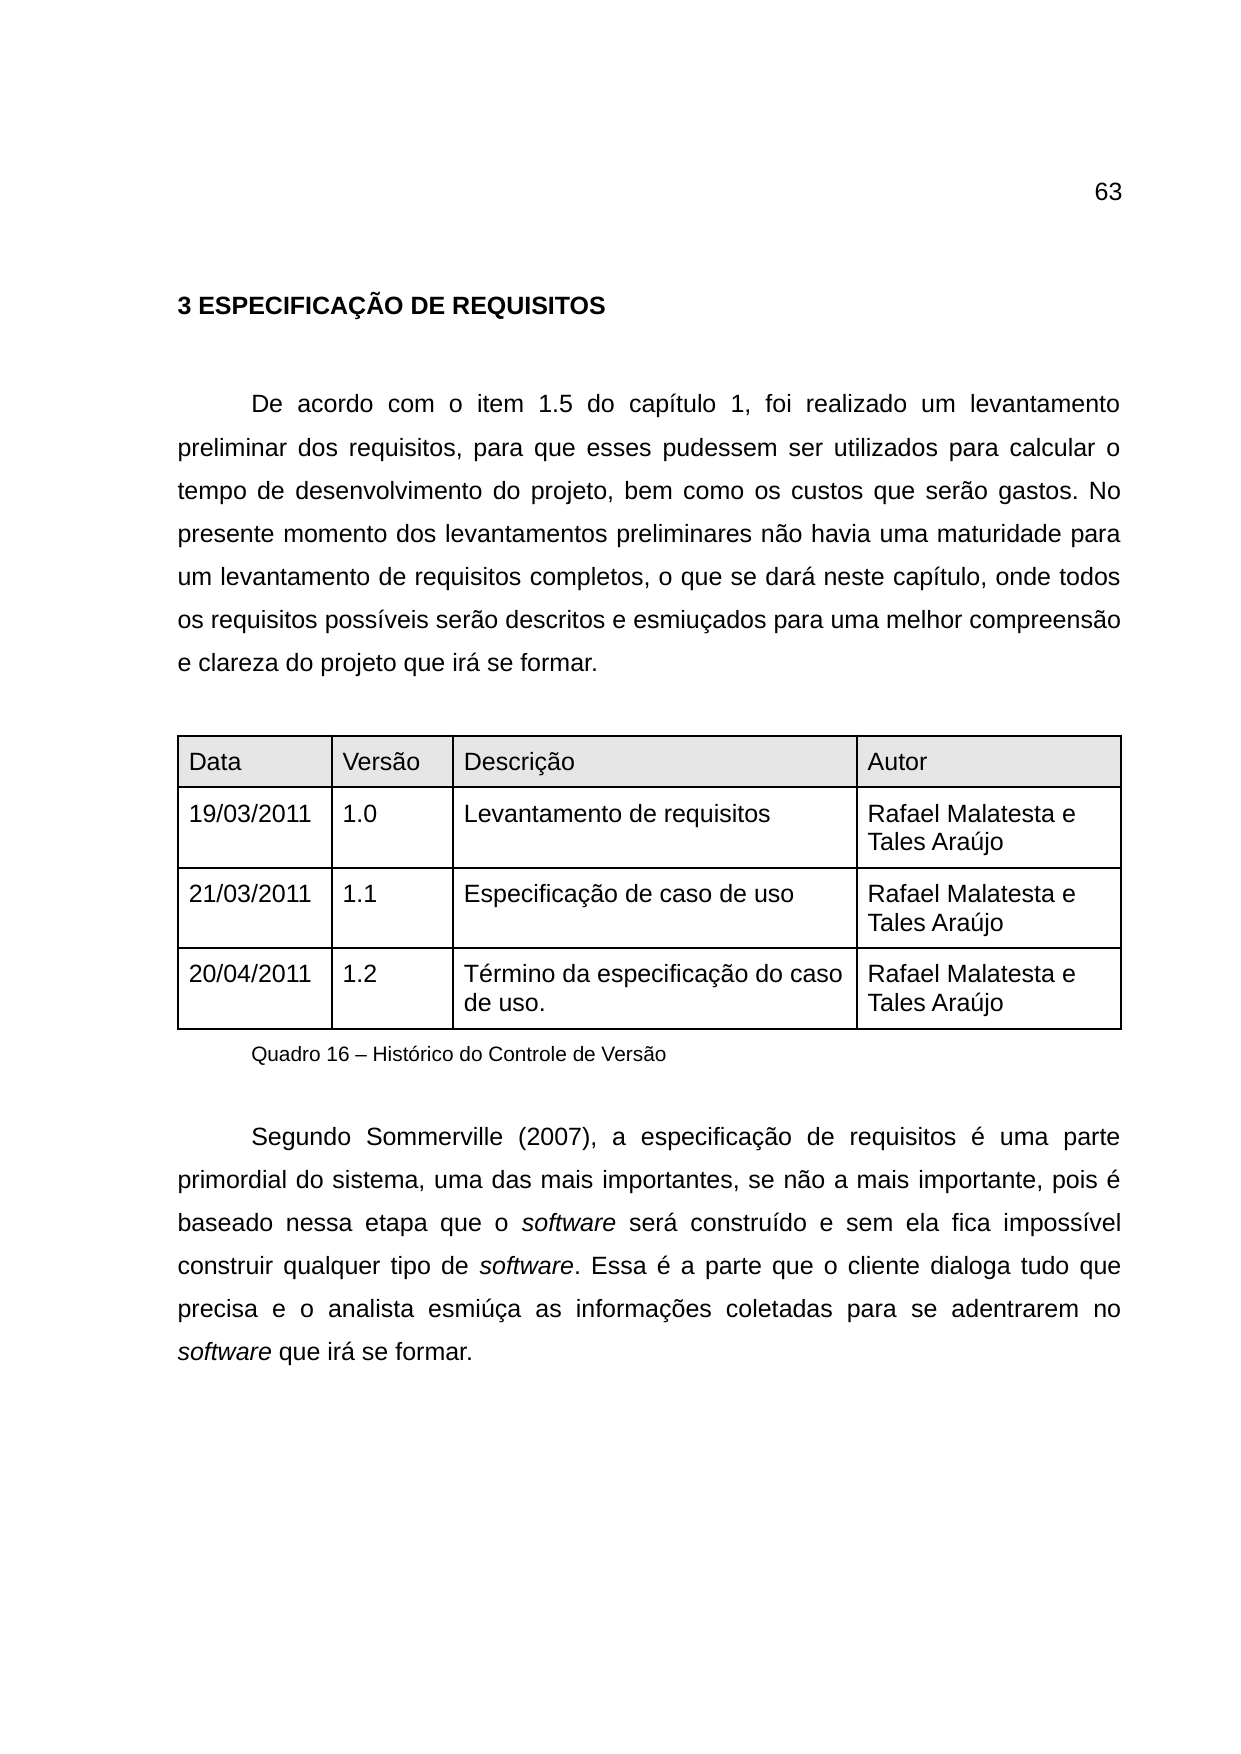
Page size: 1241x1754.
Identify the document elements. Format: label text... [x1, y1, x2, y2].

table_cell Rafael Malatesta e Tales Araújo [858, 869, 1120, 947]
text Quadro 16 – Histórico do Controle de Versão [177, 1042, 1122, 1066]
table_cell Rafael Malatesta e Tales Araújo [858, 788, 1120, 867]
text De acordo com o item 1.5 do capítulo 1, foi realizado um levantamento preliminar dos requisitos, para que esses pudessem ser utilizados para calcular o tempo de desenvolvimento do projeto, bem como os custos que serão gastos. No presente momento dos levantamentos preliminares não havia uma maturidade para um levantamento de requisitos completos, o que se dará neste capítulo, onde todos os requisitos possíveis serão descritos e esmiuçados para uma melhor compreensão e clareza do projeto que irá se formar. [177, 389, 1122, 677]
table_cell 21/03/2011 [179, 869, 331, 947]
table_header Autor [858, 737, 1120, 786]
table_cell Especificação de caso de uso [454, 869, 856, 947]
table_cell 1.2 [333, 949, 452, 1027]
table_header Versão [333, 737, 452, 786]
table_cell Levantamento de requisitos [454, 788, 856, 867]
table_cell 1.0 [333, 788, 452, 867]
table_header Descrição [454, 737, 856, 786]
table_cell 19/03/2011 [179, 788, 331, 867]
table_cell Término da especificação do caso de uso. [454, 949, 856, 1027]
table_header Data [179, 737, 331, 786]
text Segundo Sommerville (2007), a especificação de requisitos é uma parte primordial do sistema, uma das mais importantes, se não a mais importante, pois é baseado nessa etapa que o software será construído e sem ela fica impossível construir qualquer tipo de software. Essa é a parte que o cliente dialoga tudo que precisa e o analista esmiúça as informações coletadas para se adentrarem no software que irá se formar. [177, 1122, 1122, 1366]
table_cell Rafael Malatesta e Tales Araújo [858, 949, 1120, 1027]
table_cell 20/04/2011 [179, 949, 331, 1027]
table_cell 1.1 [333, 869, 452, 947]
subtitle 3 ESPECIFICAÇÃO DE REQUISITOS [177, 291, 1122, 319]
